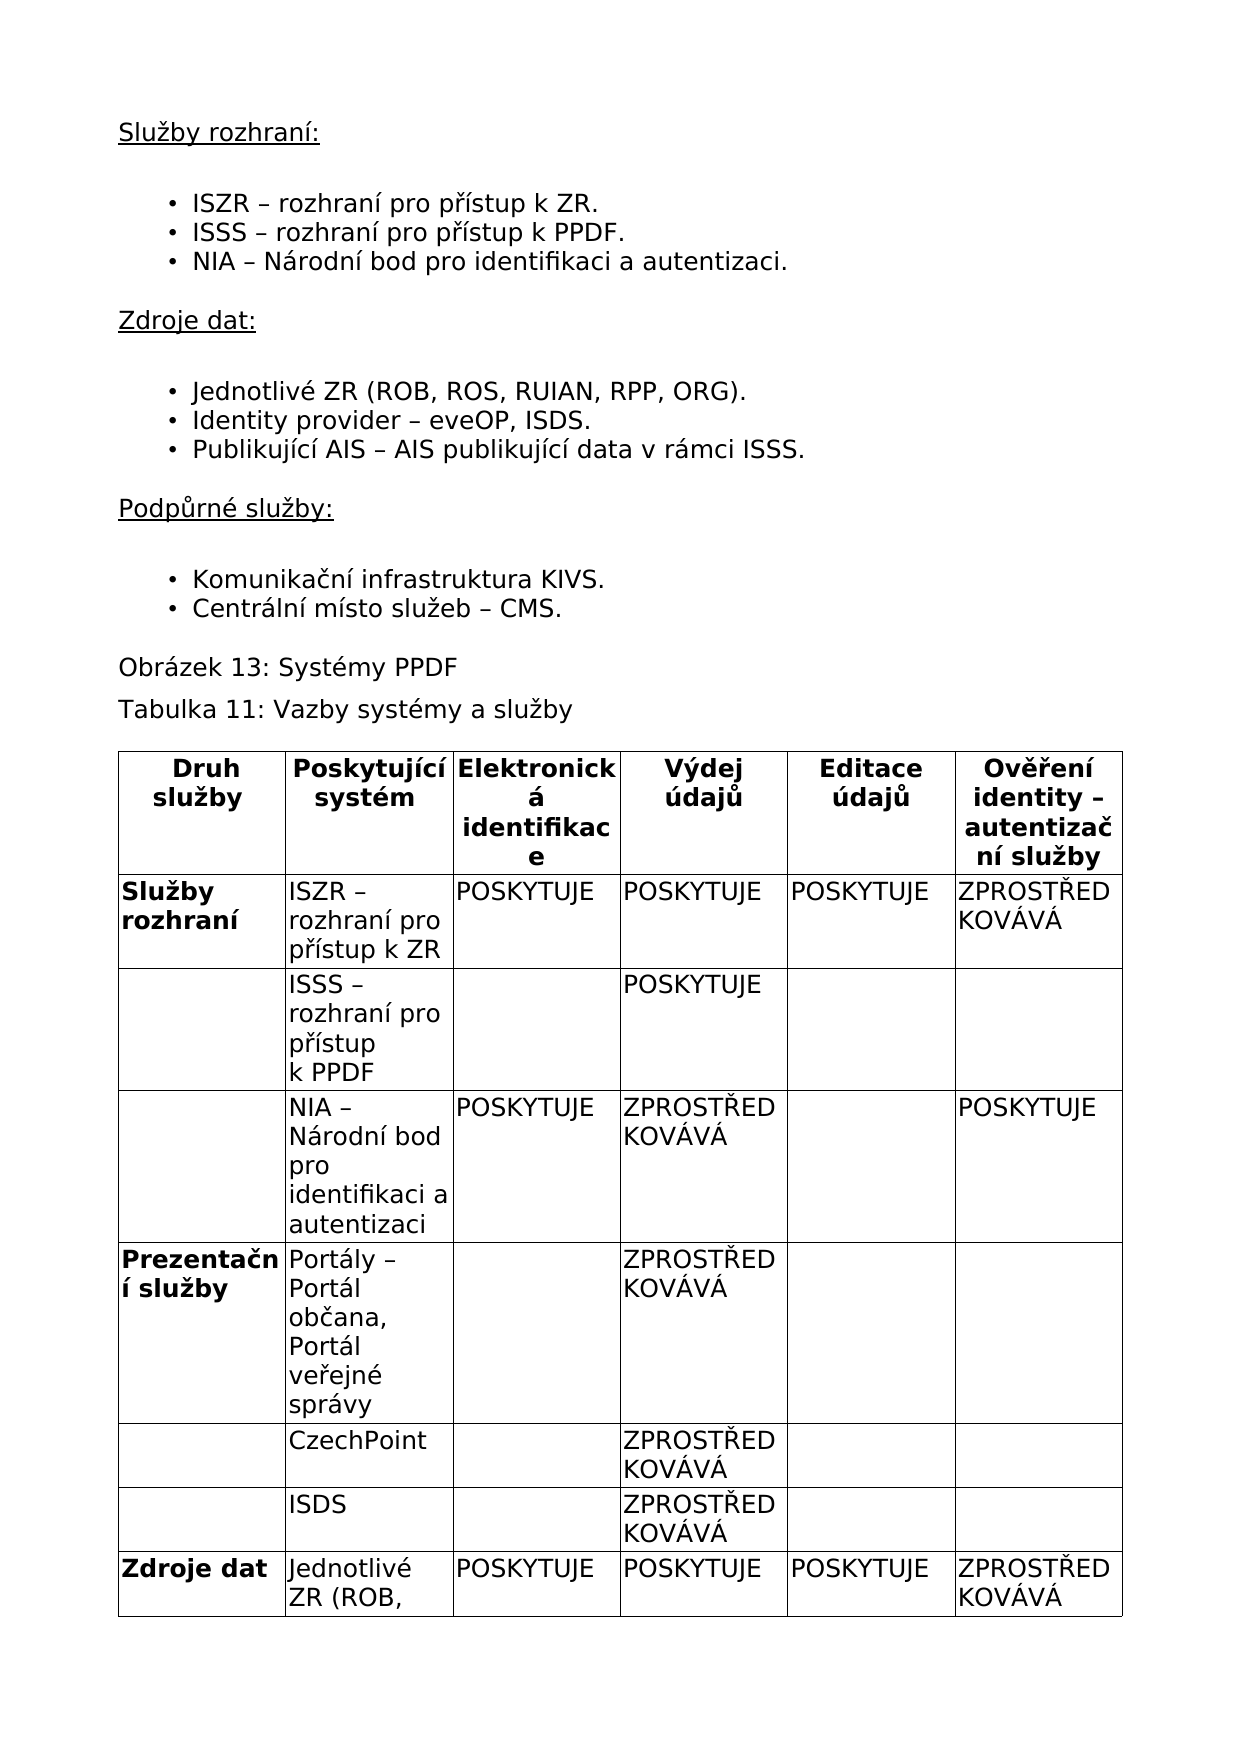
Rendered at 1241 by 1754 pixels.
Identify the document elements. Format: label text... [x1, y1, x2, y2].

table_cell [788, 1091, 955, 1242]
table_header Poskytující systém [286, 752, 453, 874]
table_cell [454, 1424, 620, 1487]
list ISZR – rozhraní pro přístup k ZR. [177, 189, 1122, 218]
list Identity provider – eveOP, ISDS. [177, 407, 1122, 436]
table_cell Služby rozhraní [119, 875, 285, 967]
table_cell POSKYTUJE [956, 1091, 1122, 1242]
table_cell ZPROSTŘEDKOVÁVÁ [621, 1091, 787, 1242]
table_cell POSKYTUJE [454, 1552, 620, 1616]
table_cell POSKYTUJE [788, 875, 955, 967]
table_cell Portály – Portál občana, Portál veřejné správy [286, 1243, 453, 1423]
text Tabulka 11: Vazby systémy a služby [118, 695, 1122, 724]
table_cell POSKYTUJE [788, 1552, 955, 1616]
table_cell ZPROSTŘEDKOVÁVÁ [956, 875, 1122, 967]
table_cell [119, 1488, 285, 1551]
list ISSS – rozhraní pro přístup k PPDF. [177, 218, 1122, 248]
table_cell Jednotlivé ZR (ROB, [286, 1552, 453, 1616]
list NIA – Národní bod pro identifikaci a autentizaci. [177, 248, 1122, 277]
table_cell [788, 969, 955, 1090]
table_cell [119, 969, 285, 1090]
table_cell POSKYTUJE [454, 875, 620, 967]
table_cell [956, 969, 1122, 1090]
table_header Výdej údajů [621, 752, 787, 874]
table_cell [788, 1243, 955, 1423]
table_cell [788, 1488, 955, 1551]
table_cell ISDS [286, 1488, 453, 1551]
table_cell [454, 969, 620, 1090]
table_cell POSKYTUJE [621, 1552, 787, 1616]
table_cell [788, 1424, 955, 1487]
list Komunikační infrastruktura KIVS. [177, 566, 1122, 595]
table_cell [454, 1243, 620, 1423]
table_header Druh služby [119, 752, 285, 874]
table_cell Zdroje dat [119, 1552, 285, 1616]
table_cell [119, 1091, 285, 1242]
table_cell [956, 1488, 1122, 1551]
text Služby rozhraní: [118, 118, 1122, 147]
table_cell [454, 1488, 620, 1551]
table_header Ověření identity – autentizační služby [956, 752, 1122, 874]
list Jednotlivé ZR (ROB, ROS, RUIAN, RPP, ORG). [177, 377, 1122, 407]
table_cell ISSS – rozhraní pro přístup k PPDF [286, 969, 453, 1090]
table_cell [956, 1243, 1122, 1423]
table_cell CzechPoint [286, 1424, 453, 1487]
list Centrální místo služeb – CMS. [177, 595, 1122, 624]
table_header Elektronická identifikace [454, 752, 620, 874]
table_cell NIA – Národní bod pro identifikaci a autentizaci [286, 1091, 453, 1242]
table_cell ZPROSTŘEDKOVÁVÁ [621, 1243, 787, 1423]
text Zdroje dat: [118, 306, 1122, 335]
table_cell ISZR – rozhraní pro přístup k ZR [286, 875, 453, 967]
text Obrázek 13: Systémy PPDF [118, 653, 1122, 682]
list Publikující AIS – AIS publikující data v rámci ISSS. [177, 436, 1122, 465]
table_cell POSKYTUJE [454, 1091, 620, 1242]
table_cell POSKYTUJE [621, 969, 787, 1090]
table_cell [956, 1424, 1122, 1487]
table_header Editace údajů [788, 752, 955, 874]
table_cell [119, 1424, 285, 1487]
table_cell ZPROSTŘEDKOVÁVÁ [956, 1552, 1122, 1616]
table_cell ZPROSTŘEDKOVÁVÁ [621, 1424, 787, 1487]
text Podpůrné služby: [118, 494, 1122, 523]
table_cell POSKYTUJE [621, 875, 787, 967]
table_cell ZPROSTŘEDKOVÁVÁ [621, 1488, 787, 1551]
table_cell Prezentační služby [119, 1243, 285, 1423]
